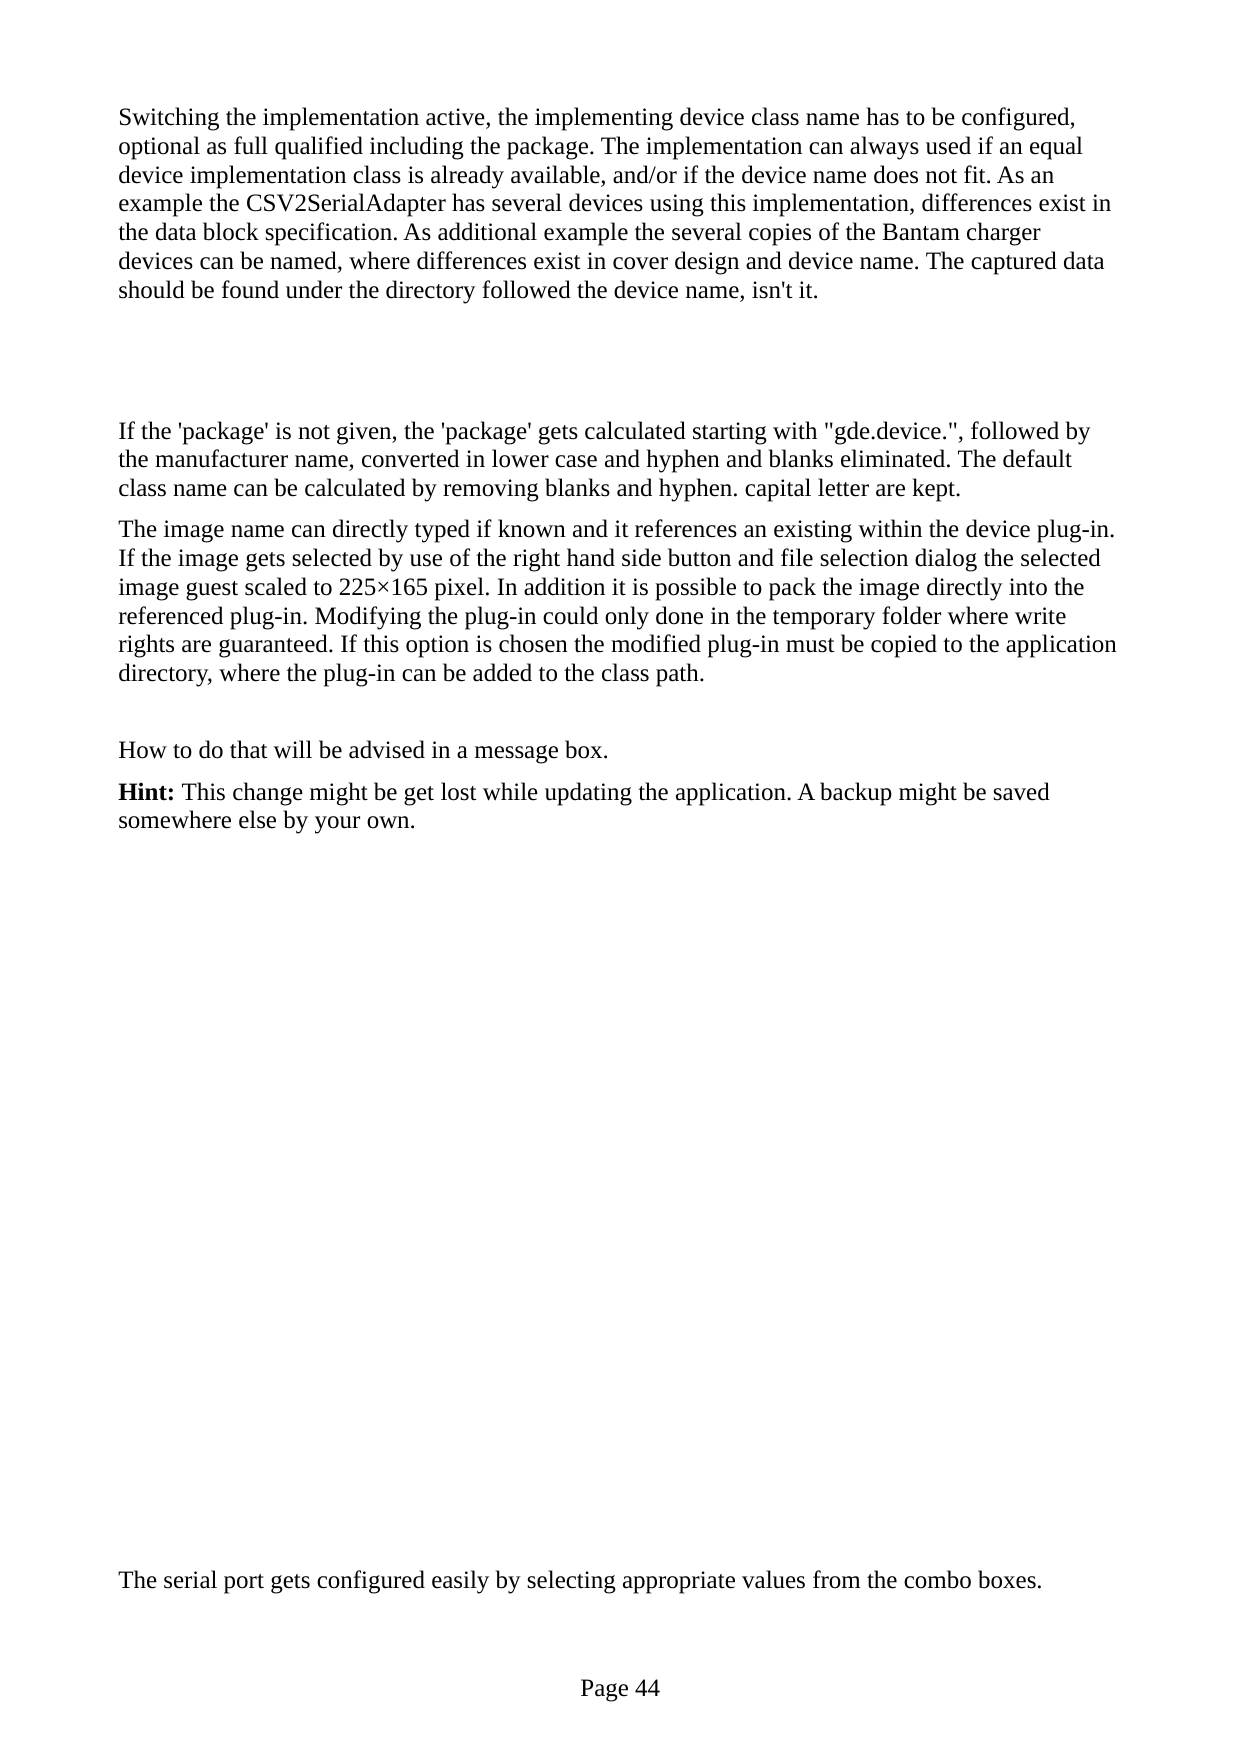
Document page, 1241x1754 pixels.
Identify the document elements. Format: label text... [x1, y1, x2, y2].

text Switching the implementation active, the implementing device class name has to be configured, optional as full qualified including the package. The implementation can always used if an equal device implementation class is already available, and/or if the device name does not fit. As an example the CSV2SerialAdapter has several devices using this implementation, differences exist in the data block specification. As additional example the several copies of the Bantam charger devices can be named, where differences exist in cover design and device name. The captured data should be found under the directory followed the device name, isn't it. If the 'package' is not given, the 'package' gets calculated starting with "gde.device.", followed by the manufacturer name, converted in lower case and hyphen and blanks eliminated. The default class name can be calculated by removing blanks and hyphen. capital letter are kept. [118, 102, 1122, 502]
text The serial port gets configured easily by selecting appropriate values from the combo boxes. [118, 1565, 1122, 1594]
text Hint: This change might be get lost while updating the application. A backup might be saved somewhere else by your own. [118, 777, 1122, 834]
text The image name can directly typed if known and it references an existing within the device plug-in. If the image gets selected by use of the right hand side button and file selection dialog the selected image guest scaled to 225×165 pixel. In addition it is possible to pack the image directly into the referenced plug-in. Modifying the plug-in could only done in the temporary folder where write rights are guaranteed. If this option is chosen the modified plug-in must be copied to the application directory, where the plug-in can be added to the class path. How to do that will be advised in a message box. [118, 514, 1122, 764]
